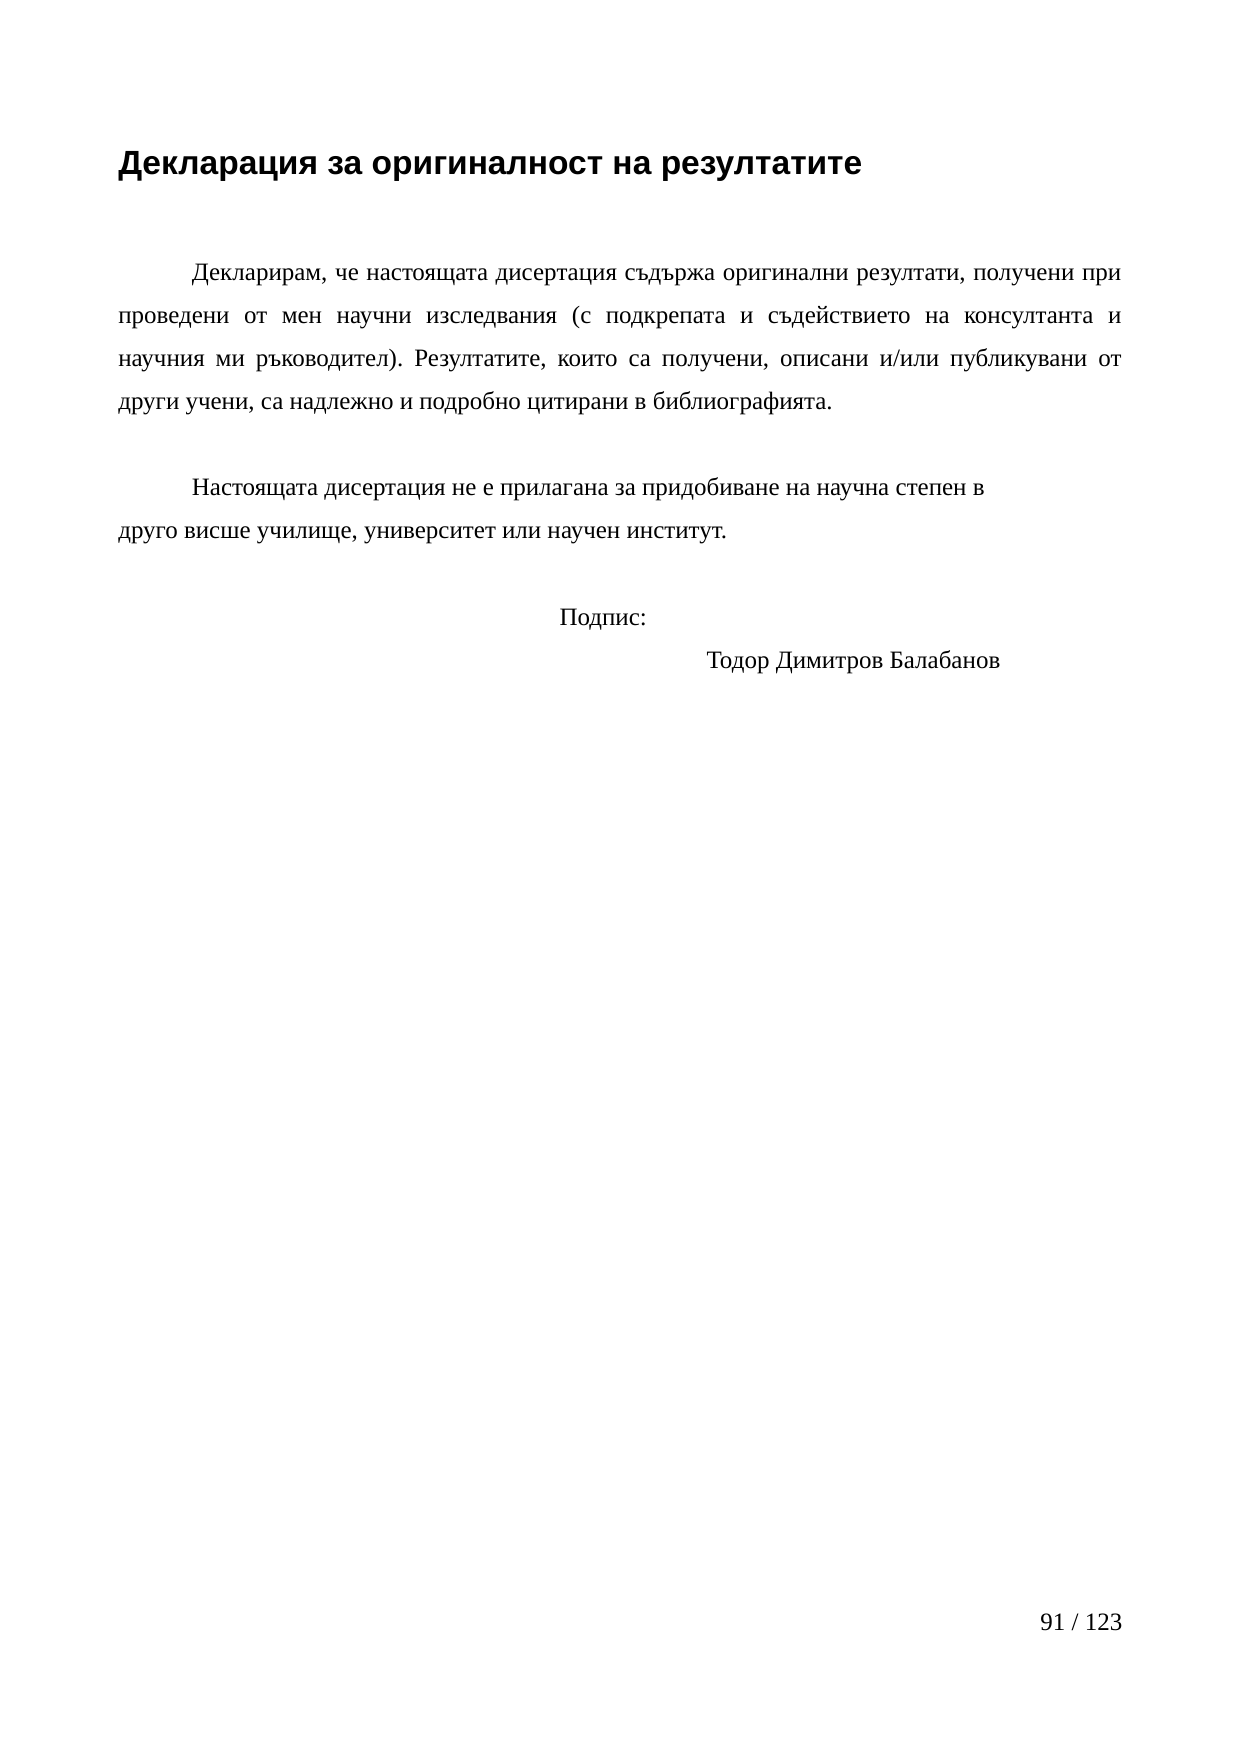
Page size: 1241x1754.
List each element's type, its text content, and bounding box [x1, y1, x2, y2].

text Настоящата дисертация не е прилагана за придобиване на научна степен в [118, 472, 1122, 501]
text друго висше училище, университет или научен институт. [118, 515, 1122, 544]
text Подпис: [118, 602, 1122, 630]
subtitle Декларация за оригиналност на резултатите [118, 143, 1122, 182]
text Тодор Димитров Балабанов [118, 645, 1122, 673]
text Декларирам, че настоящата дисертация съдържа оригинални резултати, получени при проведени от мен научни изследвания (с подкрепата и съдействието на консултанта и научния ми ръководител). Резултатите, които са получени, описани и/или публикувани от други учени, са надлежно и подробно цитирани в библиографията. [118, 257, 1122, 415]
